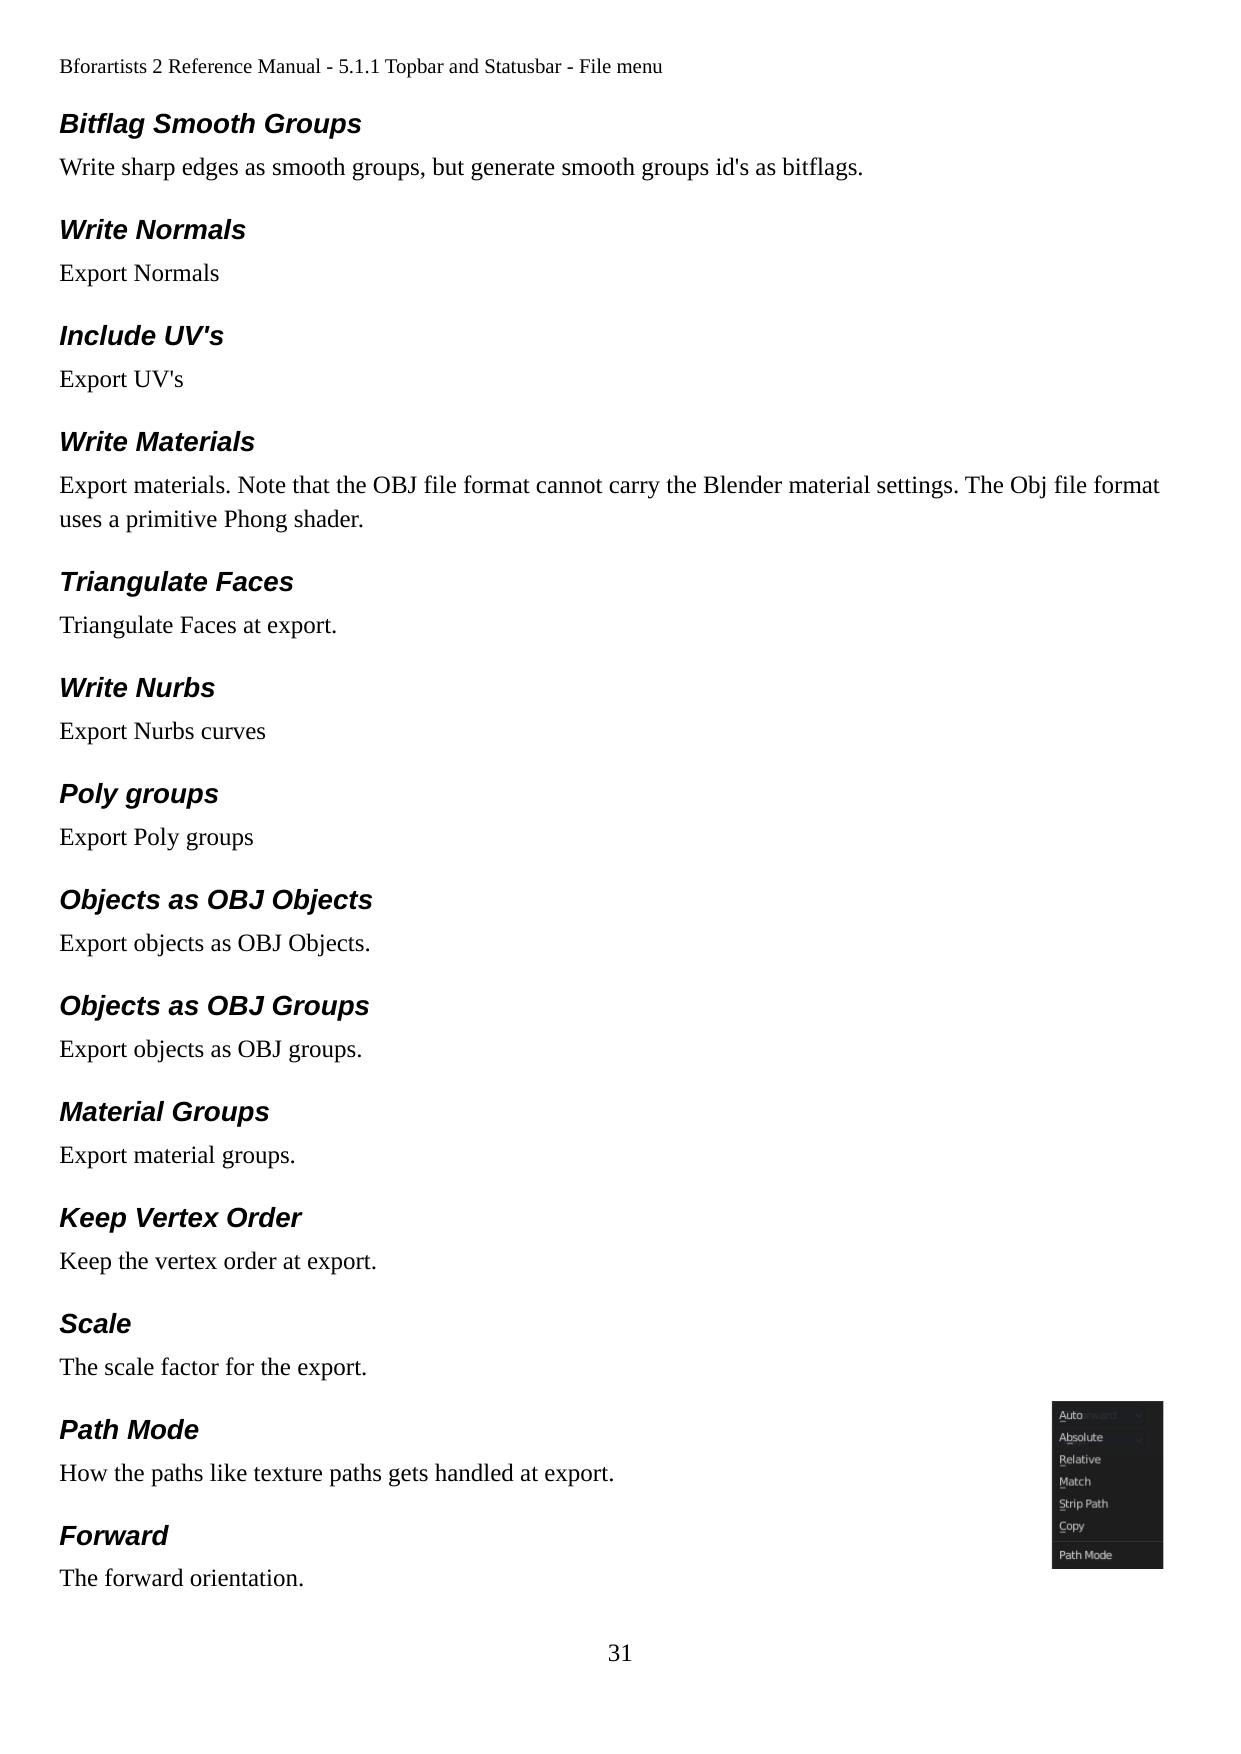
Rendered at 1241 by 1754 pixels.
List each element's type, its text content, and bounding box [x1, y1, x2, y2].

text Export Poly groups [59, 822, 1181, 851]
subtitle Poly groups [59, 778, 1181, 809]
text The scale factor for the export. [59, 1352, 1181, 1380]
subtitle Objects as OBJ Objects [59, 883, 1181, 915]
text How the paths like texture paths gets handled at export. [59, 1458, 1051, 1486]
subtitle Forward [59, 1519, 1051, 1551]
text Export UV's [59, 364, 1181, 392]
text Export materials. Note that the OBJ file format cannot carry the Blender material settings. The Obj file format uses a primitive Phong shader. [59, 470, 1181, 533]
subtitle Material Groups [59, 1095, 1181, 1127]
subtitle [1164, 1519, 1181, 1551]
subtitle Objects as OBJ Groups [59, 989, 1181, 1021]
text Export Normals [59, 258, 1181, 287]
text The forward orientation. [59, 1563, 1181, 1592]
subtitle Scale [59, 1307, 1181, 1339]
subtitle Write Normals [59, 213, 1181, 245]
subtitle [1164, 1413, 1181, 1445]
text Export objects as OBJ Objects. [59, 928, 1181, 957]
subtitle Write Materials [59, 425, 1181, 457]
text Triangulate Faces at export. [59, 610, 1181, 639]
text Keep the vertex order at export. [59, 1246, 1181, 1274]
subtitle Triangulate Faces [59, 566, 1181, 598]
text Export Nurbs curves [59, 716, 1181, 745]
picture [1051, 1401, 1164, 1569]
subtitle Include UV's [59, 319, 1181, 351]
text Write sharp edges as smooth groups, but generate smooth groups id's as bitflags. [59, 152, 1181, 181]
text Export objects as OBJ groups. [59, 1034, 1181, 1063]
subtitle Keep Vertex Order [59, 1201, 1181, 1233]
text Export material groups. [59, 1140, 1181, 1168]
subtitle Path Mode [59, 1413, 1051, 1445]
subtitle Write Nurbs [59, 672, 1181, 703]
subtitle Bitflag Smooth Groups [59, 107, 1181, 139]
